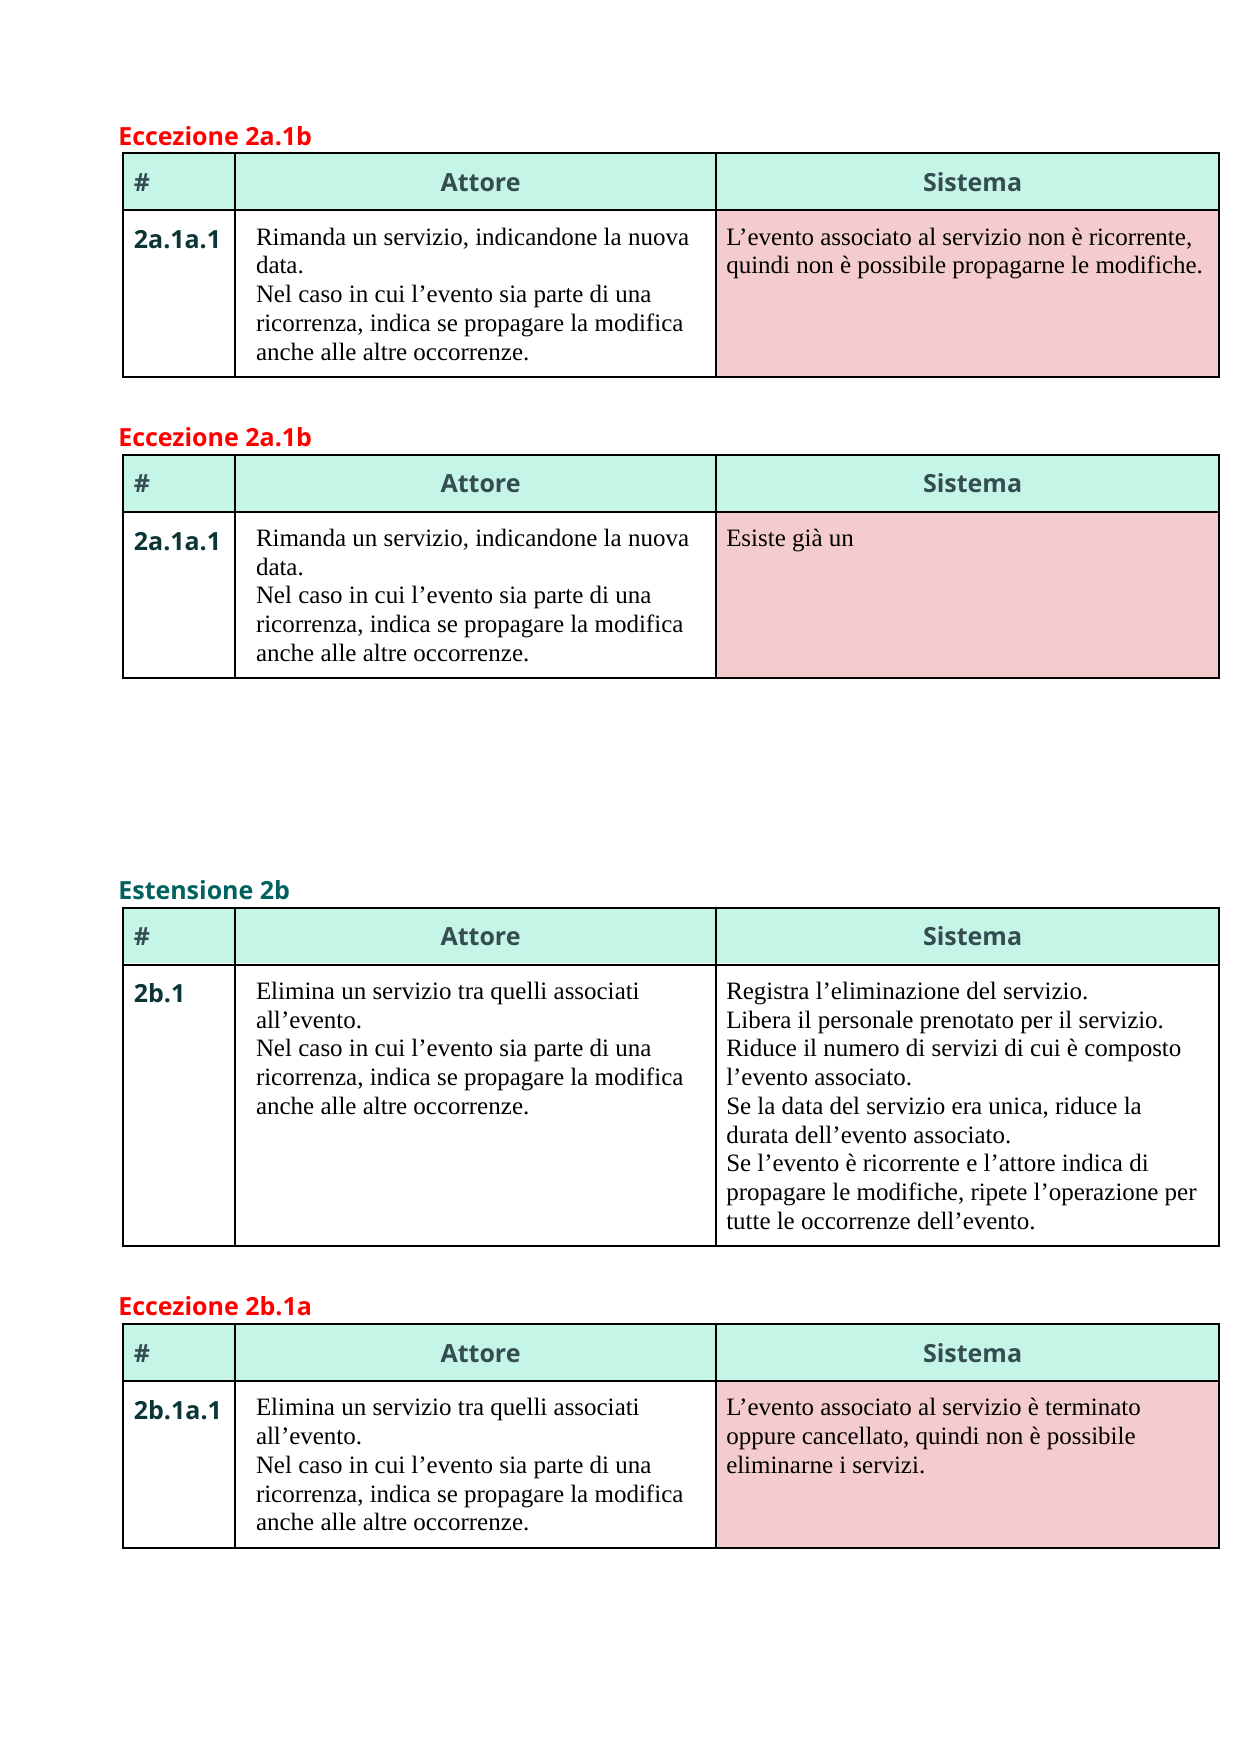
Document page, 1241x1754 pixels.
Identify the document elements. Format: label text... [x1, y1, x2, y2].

table_cell Rimanda un servizio, indicandone la nuova data. Nel caso in cui l’evento sia parte di una ricorrenza, indica se propagare la modifica anche alle altre occorrenze. [236, 211, 715, 376]
table_cell Registra l’eliminazione del servizio. Libera il personale prenotato per il servizio. Riduce il numero di servizi di cui è composto l’evento associato. Se la data del servizio era unica, riduce la durata dell’evento associato. Se l’evento è ricorrente e l’attore indica di propagare le modifiche, ripete l’operazione per tutte le occorrenze dell’evento. [717, 966, 1218, 1245]
table_header Attore [236, 909, 715, 963]
subtitle Eccezione 2a.1b [118, 118, 1122, 152]
table_cell L’evento associato al servizio non è ricorrente, quindi non è possibile propagarne le modifiche. [717, 211, 1218, 376]
table_header # [124, 154, 234, 209]
table_cell Elimina un servizio tra quelli associati all’evento. Nel caso in cui l’evento sia parte di una ricorrenza, indica se propagare la modifica anche alle altre occorrenze. [236, 1382, 715, 1547]
table_cell Rimanda un servizio, indicandone la nuova data. Nel caso in cui l’evento sia parte di una ricorrenza, indica se propagare la modifica anche alle altre occorrenze. [236, 513, 715, 677]
table_header Sistema [717, 909, 1218, 963]
table_cell 2a.1a.1 [124, 513, 234, 677]
table_header Sistema [717, 1325, 1218, 1380]
table_header Attore [236, 1325, 715, 1380]
subtitle Eccezione 2a.1b [118, 419, 1122, 454]
table_header # [124, 1325, 234, 1380]
subtitle Estensione 2b [118, 872, 1122, 907]
table_header Sistema [717, 456, 1218, 511]
table_header Attore [236, 154, 715, 209]
subtitle Eccezione 2b.1a [118, 1289, 1122, 1323]
table_cell 2a.1a.1 [124, 211, 234, 376]
table_header Sistema [717, 154, 1218, 209]
table_cell 2b.1a.1 [124, 1382, 234, 1547]
table_header Attore [236, 456, 715, 511]
table_cell 2b.1 [124, 966, 234, 1245]
table_header # [124, 909, 234, 963]
table_cell Elimina un servizio tra quelli associati all’evento. Nel caso in cui l’evento sia parte di una ricorrenza, indica se propagare la modifica anche alle altre occorrenze. [236, 966, 715, 1245]
table_cell L’evento associato al servizio è terminato oppure cancellato, quindi non è possibile eliminarne i servizi. [717, 1382, 1218, 1547]
table_header # [124, 456, 234, 511]
table_cell Esiste già un [717, 513, 1218, 677]
